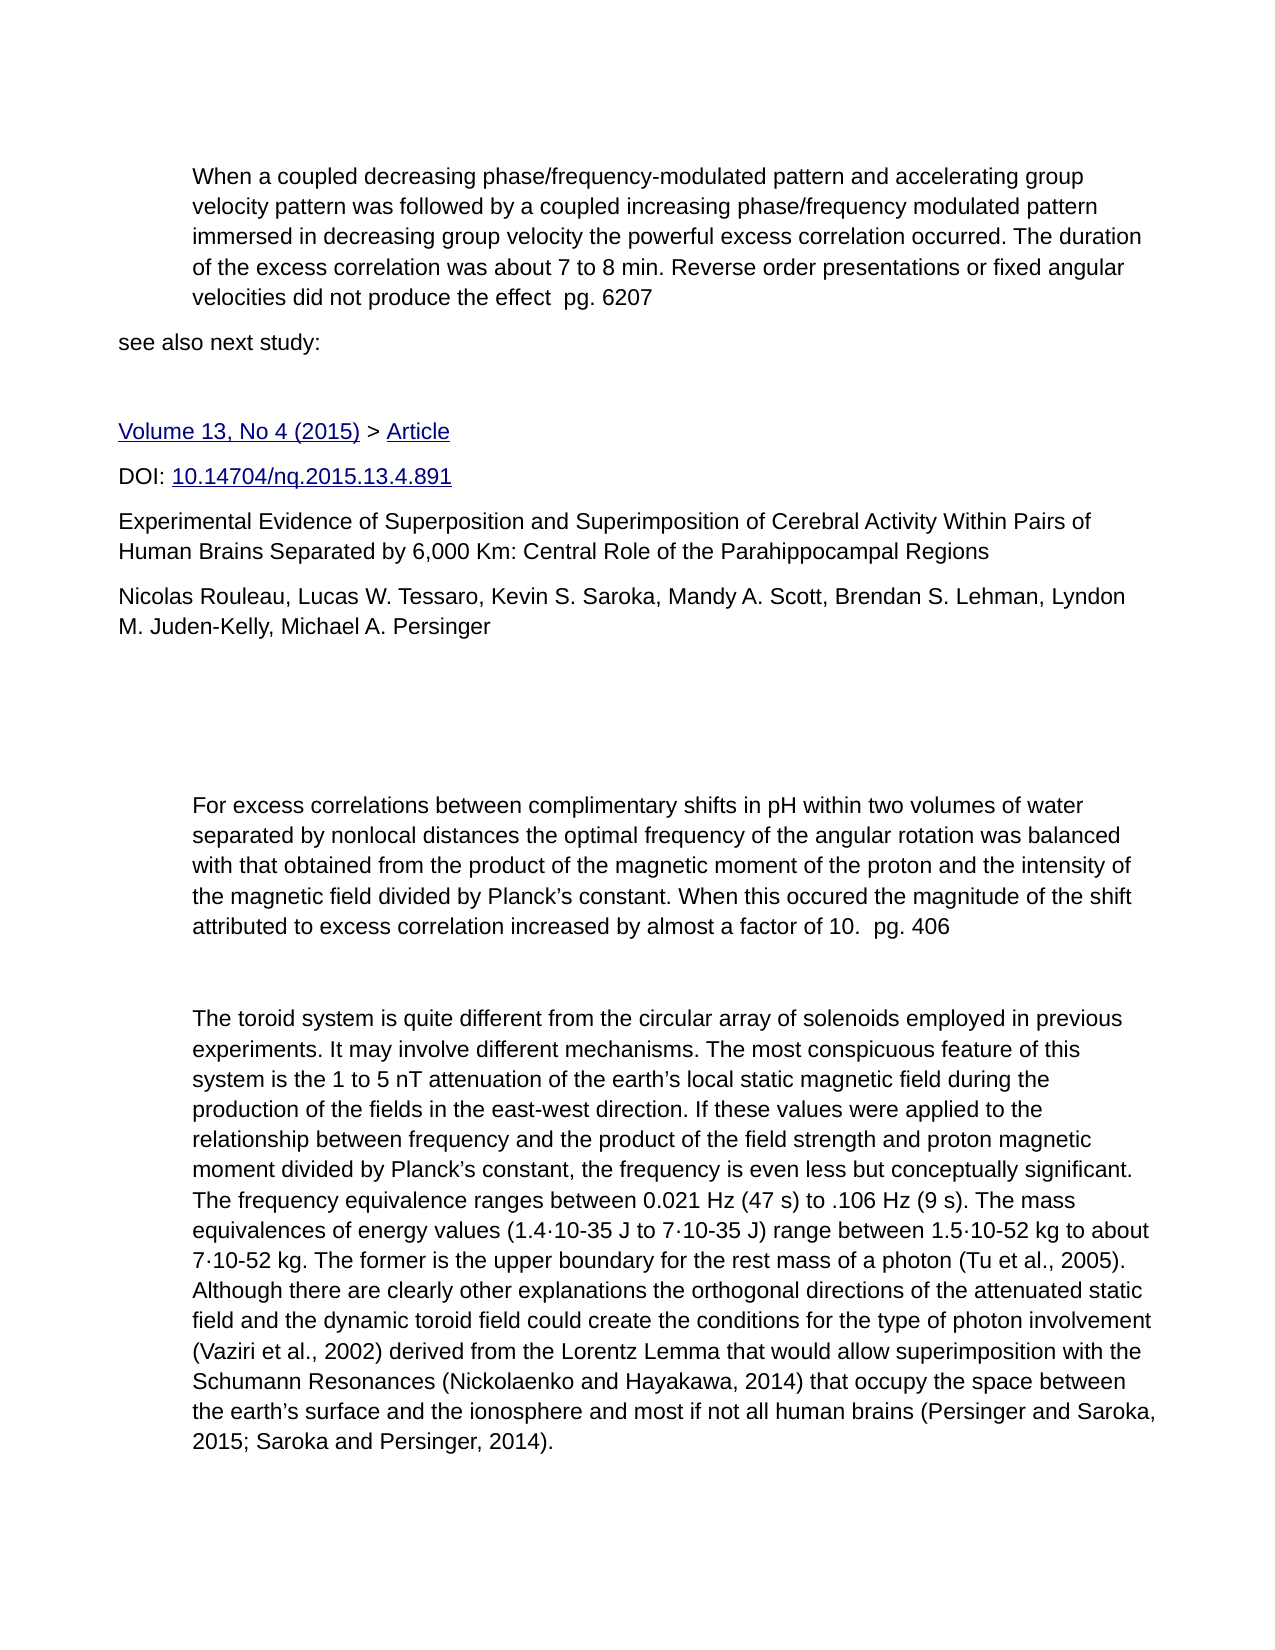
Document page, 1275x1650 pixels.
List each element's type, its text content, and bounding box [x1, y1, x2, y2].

text Experimental Evidence of Superposition and Superimposition of Cerebral Activity Within Pairs of Human Brains Separated by 6,000 Km: Central Role of the Parahippocampal Regions [118, 508, 1157, 564]
text For excess correlations between complimentary shifts in pH within two volumes of water separated by nonlocal distances the optimal frequency of the angular rotation was balanced with that obtained from the product of the magnetic moment of the proton and the intensity of the magnetic field divided by Planck’s constant. When this occured the magnitude of the shift attributed to excess correlation increased by almost a factor of 10. pg. 406 [192, 792, 1157, 939]
text see also next study: [118, 328, 1157, 355]
text Nicolas Rouleau, Lucas W. Tessaro, Kevin S. Saroka, Mandy A. Scott, Brendan S. Lehman, Lyndon M. Juden-Kelly, Michael A. Persinger [118, 583, 1157, 639]
text Volume 13, No 4 (2015) > Article [118, 418, 1157, 444]
text DOI: 10.14704/nq.2015.13.4.891 [118, 463, 1157, 489]
text The toroid system is quite different from the circular array of solenoids employed in previous experiments. It may involve different mechanisms. The most conspicuous feature of this system is the 1 to 5 nT attenuation of the earth’s local static magnetic field during the production of the fields in the east-west direction. If these values were applied to the relationship between frequency and the product of the field strength and proton magnetic moment divided by Planck’s constant, the frequency is even less but conceptually significant. The frequency equivalence ranges between 0.021 Hz (47 s) to .106 Hz (9 s). The mass equivalences of energy values (1.4·10-35 J to 7·10-35 J) range between 1.5·10-52 kg to about 7·10-52 kg. The former is the upper boundary for the rest mass of a photon (Tu et al., 2005). Although there are clearly other explanations the orthogonal directions of the attenuated static field and the dynamic toroid field could create the conditions for the type of photon involvement (Vaziri et al., 2002) derived from the Lorentz Lemma that would allow superimposition with the Schumann Resonances (Nickolaenko and Hayakawa, 2014) that occupy the space between the earth’s surface and the ionosphere and most if not all human brains (Persinger and Saroka, 2015; Saroka and Persinger, 2014). [192, 1005, 1157, 1454]
text When a coupled decreasing phase/frequency-modulated pattern and accelerating group velocity pattern was followed by a coupled increasing phase/frequency modulated pattern immersed in decreasing group velocity the powerful excess correlation occurred. The duration of the excess correlation was about 7 to 8 min. Reverse order presentations or fixed angular velocities did not produce the effect pg. 6207 [192, 163, 1157, 310]
